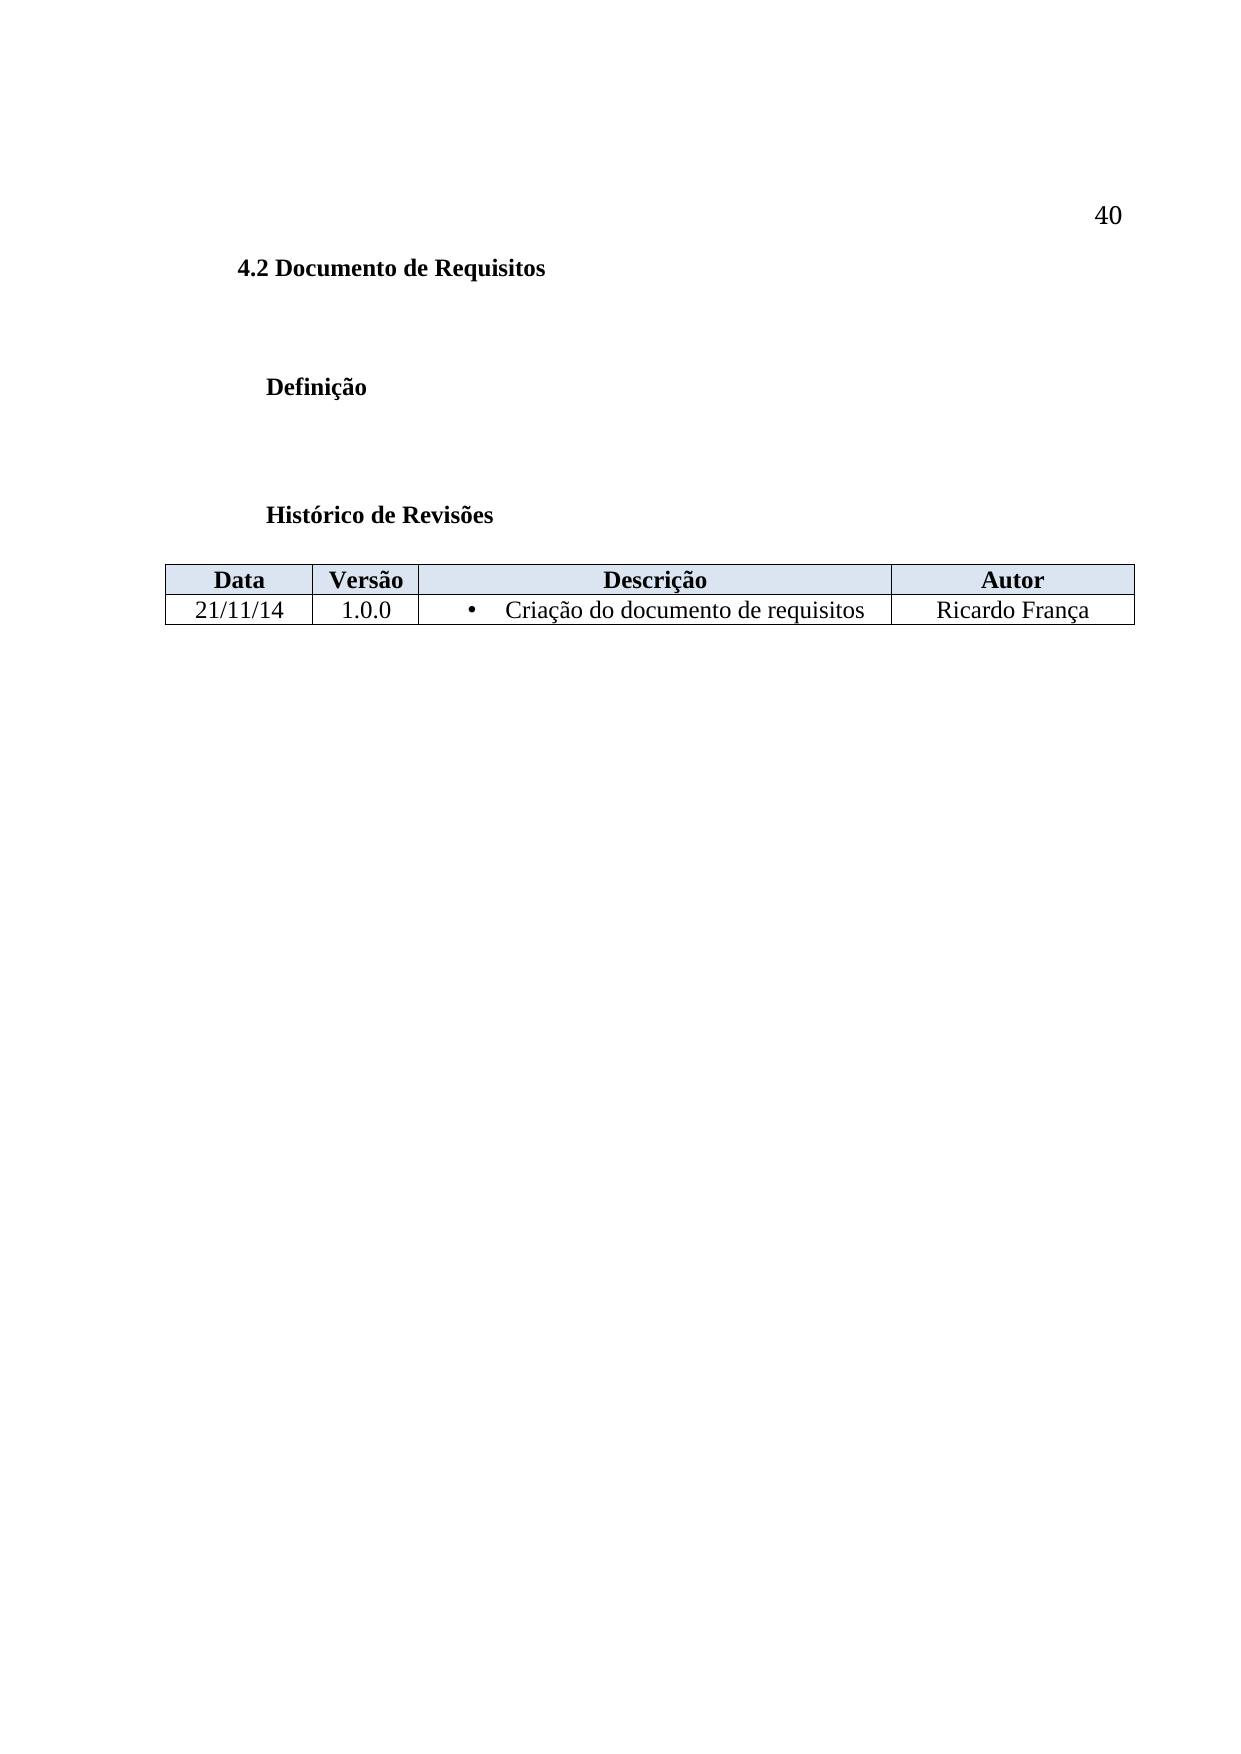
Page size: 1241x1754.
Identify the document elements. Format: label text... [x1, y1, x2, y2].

table_header Versão [313, 565, 418, 594]
table_cell 21/11/14 [166, 595, 312, 624]
table_cell Criação do documento de requisitos [419, 595, 891, 624]
table_cell Ricardo França [892, 595, 1134, 624]
table_header Data [166, 565, 312, 594]
table_header Descrição [419, 565, 891, 594]
text Definição [177, 372, 1122, 401]
subtitle 4.2 Documento de Requisitos [177, 253, 1122, 282]
table_header Autor [892, 565, 1134, 594]
text Histórico de Revisões [177, 500, 1122, 529]
table_cell 1.0.0 [313, 595, 418, 624]
